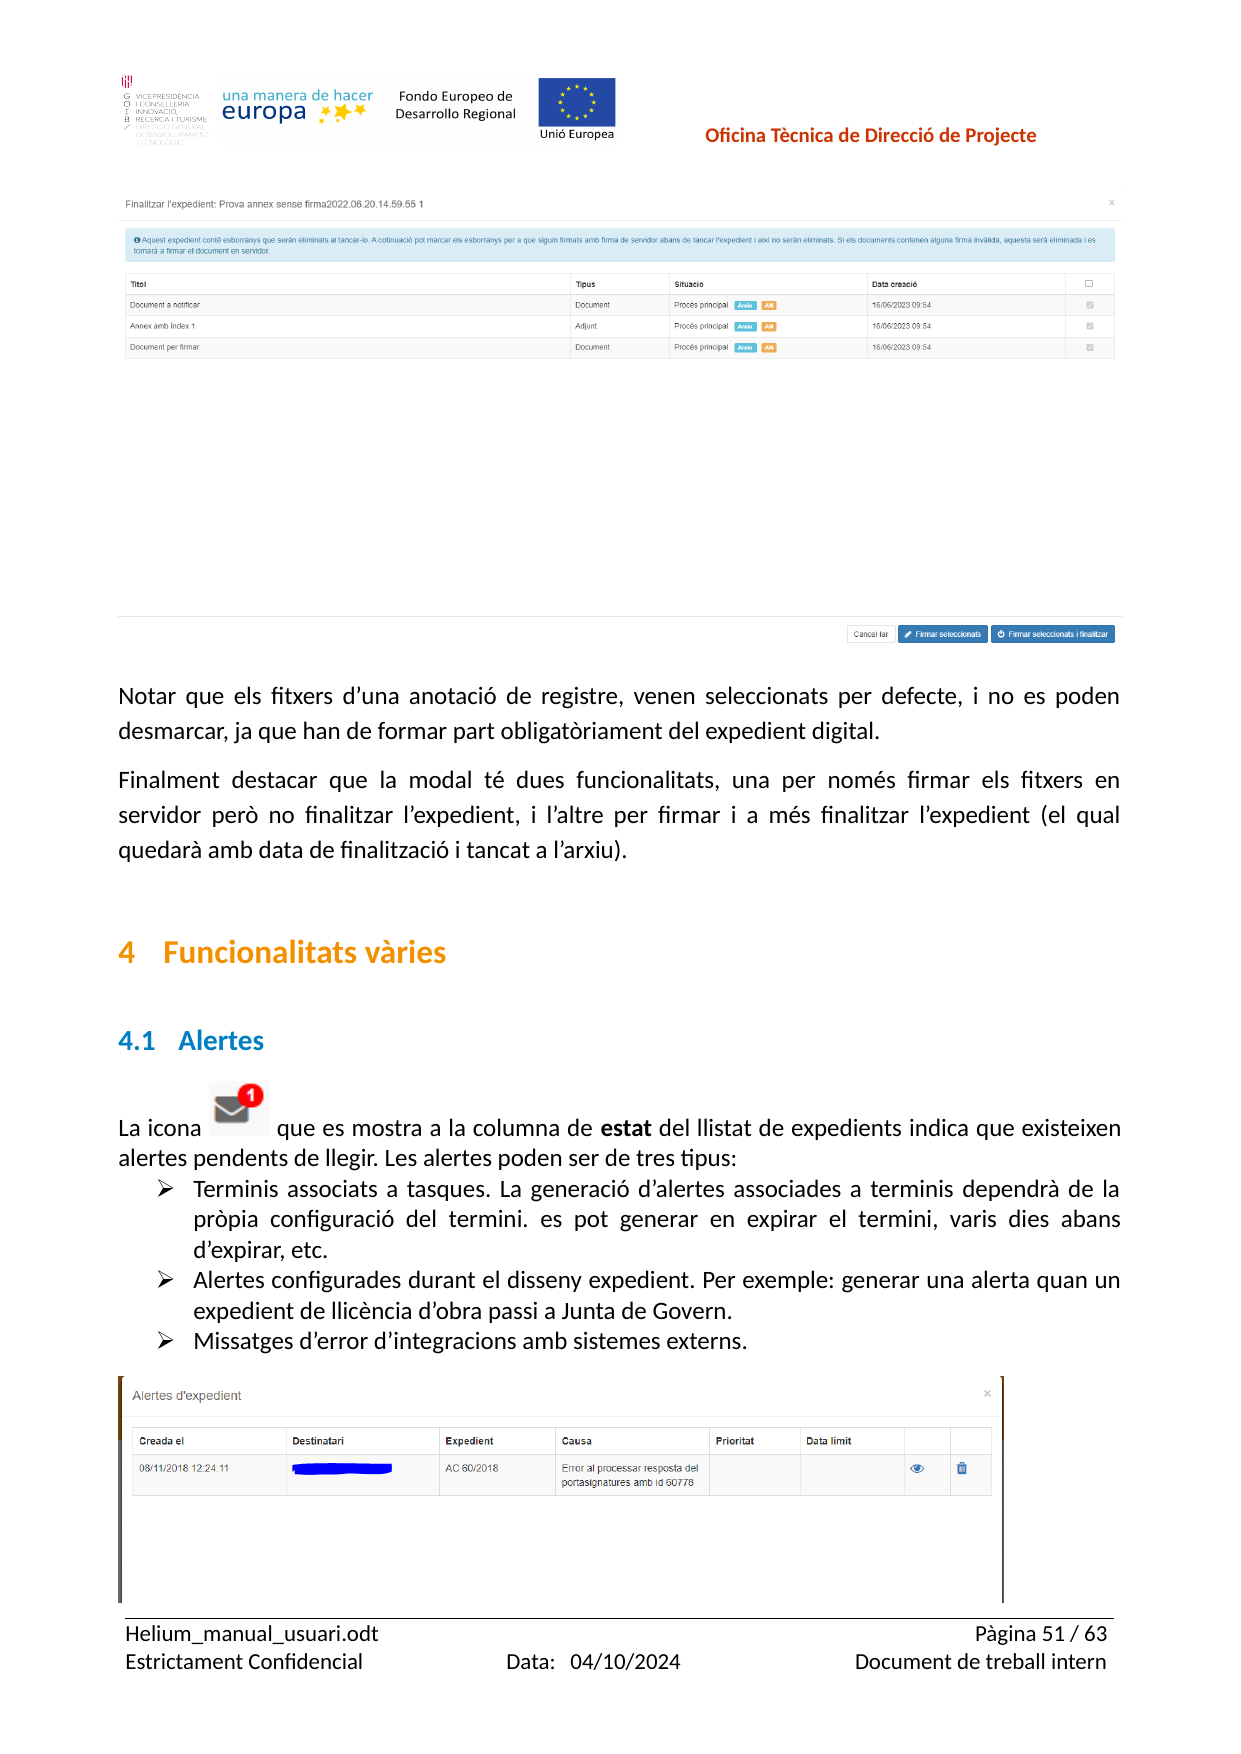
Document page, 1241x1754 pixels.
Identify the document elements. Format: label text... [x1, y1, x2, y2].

picture [118, 1376, 1004, 1603]
text Finalment destacar que la modal té dues funcionalitats, una per només firmar els fitxers en servidor però no finalitzar l’expedient, i l’altre per firmar i a més finalitzar l’expedient (el qual quedarà amb data de finalització i tancat a l’arxiu). [118, 764, 1122, 865]
text La icona que es mostra a la columna de estat del llistat de expedients indica que existeixen alertes pendents de llegir. Les alertes poden ser de tres tipus: [118, 1081, 1122, 1173]
subtitle Funcionalitats vàries [118, 931, 1122, 972]
picture [219, 73, 621, 147]
list Terminis associats a tasques. La generació d’alertes associades a terminis dependrà de la pròpia configuració del termini. es pot generar en expirar el termini, varis dies abans d’expirar, etc. [156, 1173, 1122, 1264]
subtitle Alertes [118, 1022, 1122, 1058]
picture [118, 73, 213, 147]
list Missatges d’error d’integracions amb sistemes externs. [156, 1325, 1122, 1356]
picture [118, 190, 1123, 650]
list Alertes configurades durant el disseny expedient. Per exemple: generar una alerta quan un expedient de llicència d’obra passi a Junta de Govern. [156, 1264, 1122, 1325]
text Notar que els fitxers d’una anotació de registre, venen seleccionats per defecte, i no es poden desmarcar, ja que han de formar part obligatòriament del expedient digital. [118, 680, 1122, 745]
picture [208, 1081, 270, 1136]
